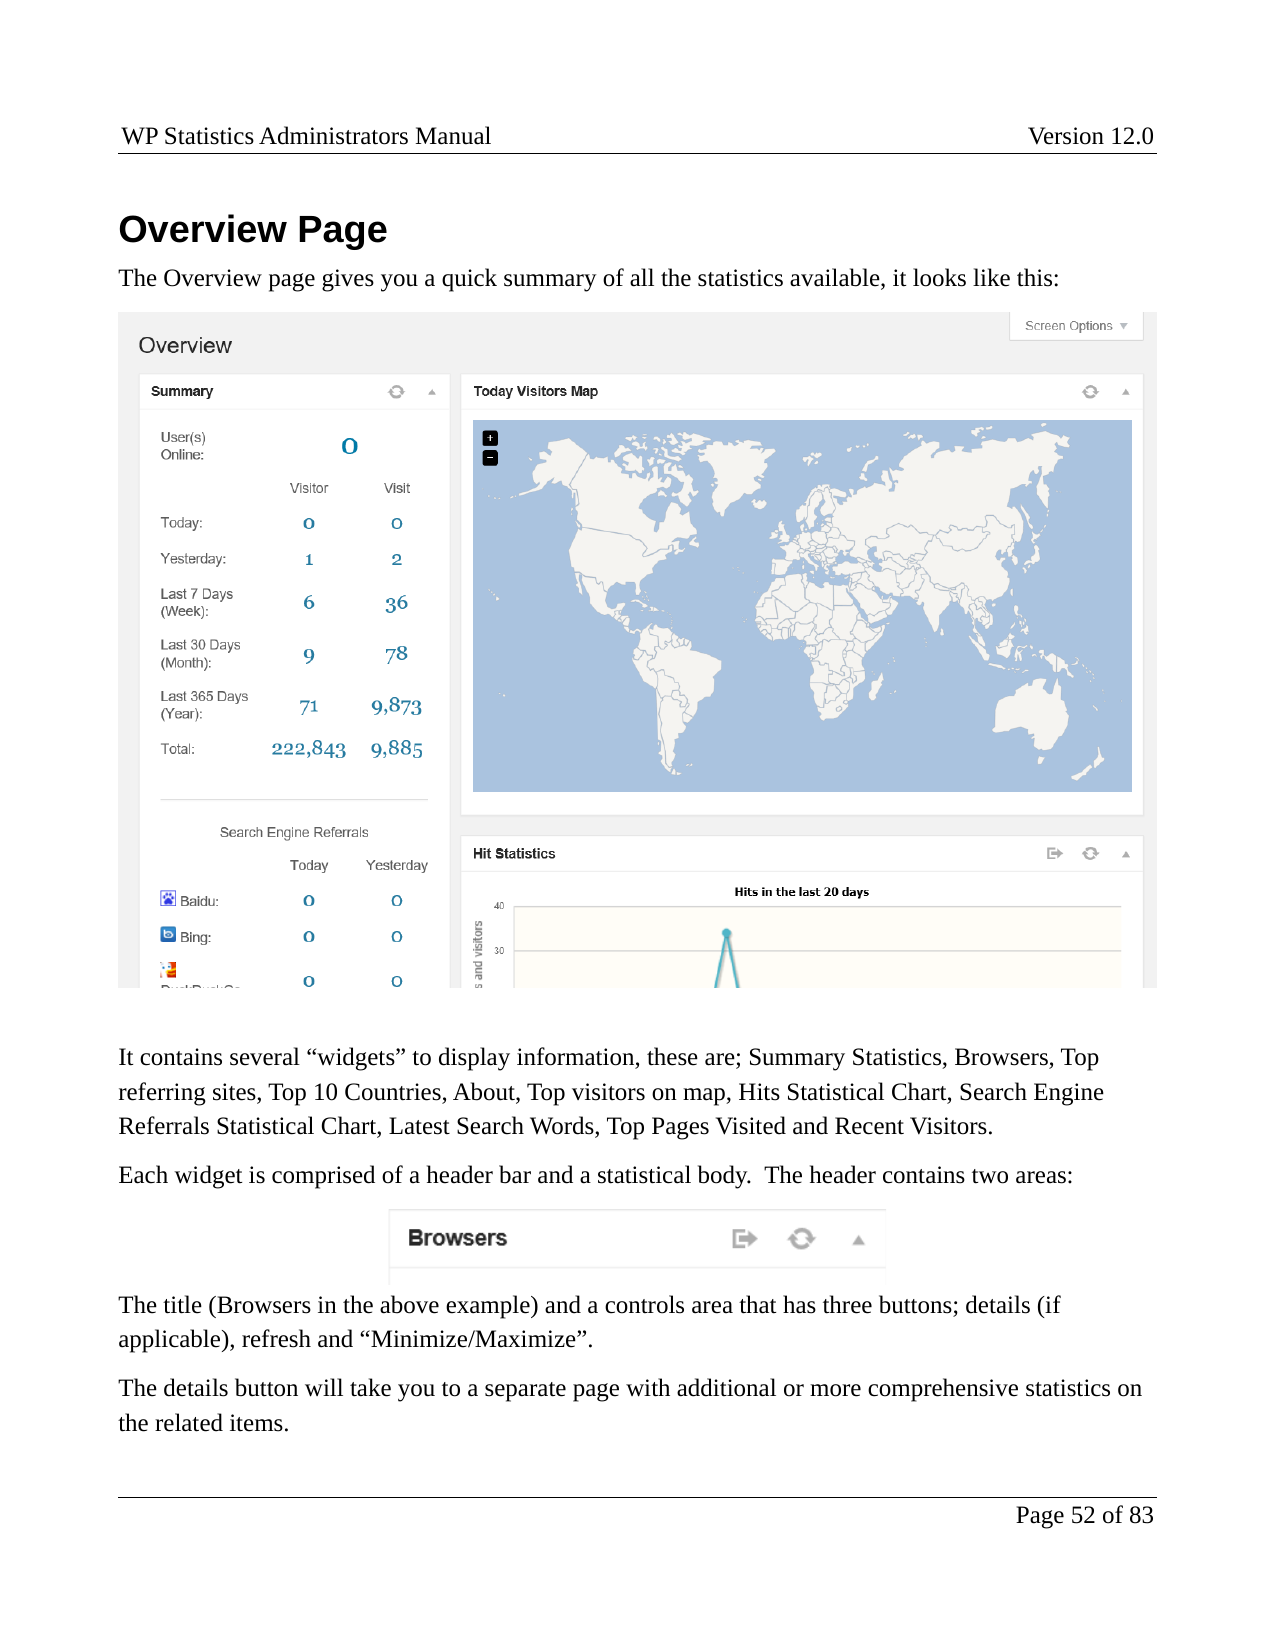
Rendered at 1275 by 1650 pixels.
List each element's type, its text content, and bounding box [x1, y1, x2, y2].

text The details button will take you to a separate page with additional or more comprehensive statistics on the related items. [118, 1373, 1157, 1437]
text It contains several “widgets” to display information, these are; Summary Statistics, Browsers, Top referring sites, Top 10 Countries, About, Top visitors on map, Hits Statistical Chart, Search Engine Referrals Statistical Chart, Latest Search Words, Top Pages Visited and Recent Visitors. [118, 1042, 1157, 1140]
text Each widget is comprised of a header bar and a statistical body. The header contains two areas: [118, 1160, 1157, 1189]
picture [118, 312, 1157, 988]
text The Overview page gives you a quick summary of all the statistics available, it looks like this: [118, 263, 1157, 292]
picture [388, 1209, 887, 1285]
text The title (Browsers in the above example) and a controls area that has three buttons; details (if applicable), refresh and “Minimize/Maximize”. [118, 1285, 1157, 1353]
subtitle Overview Page [118, 207, 1157, 251]
